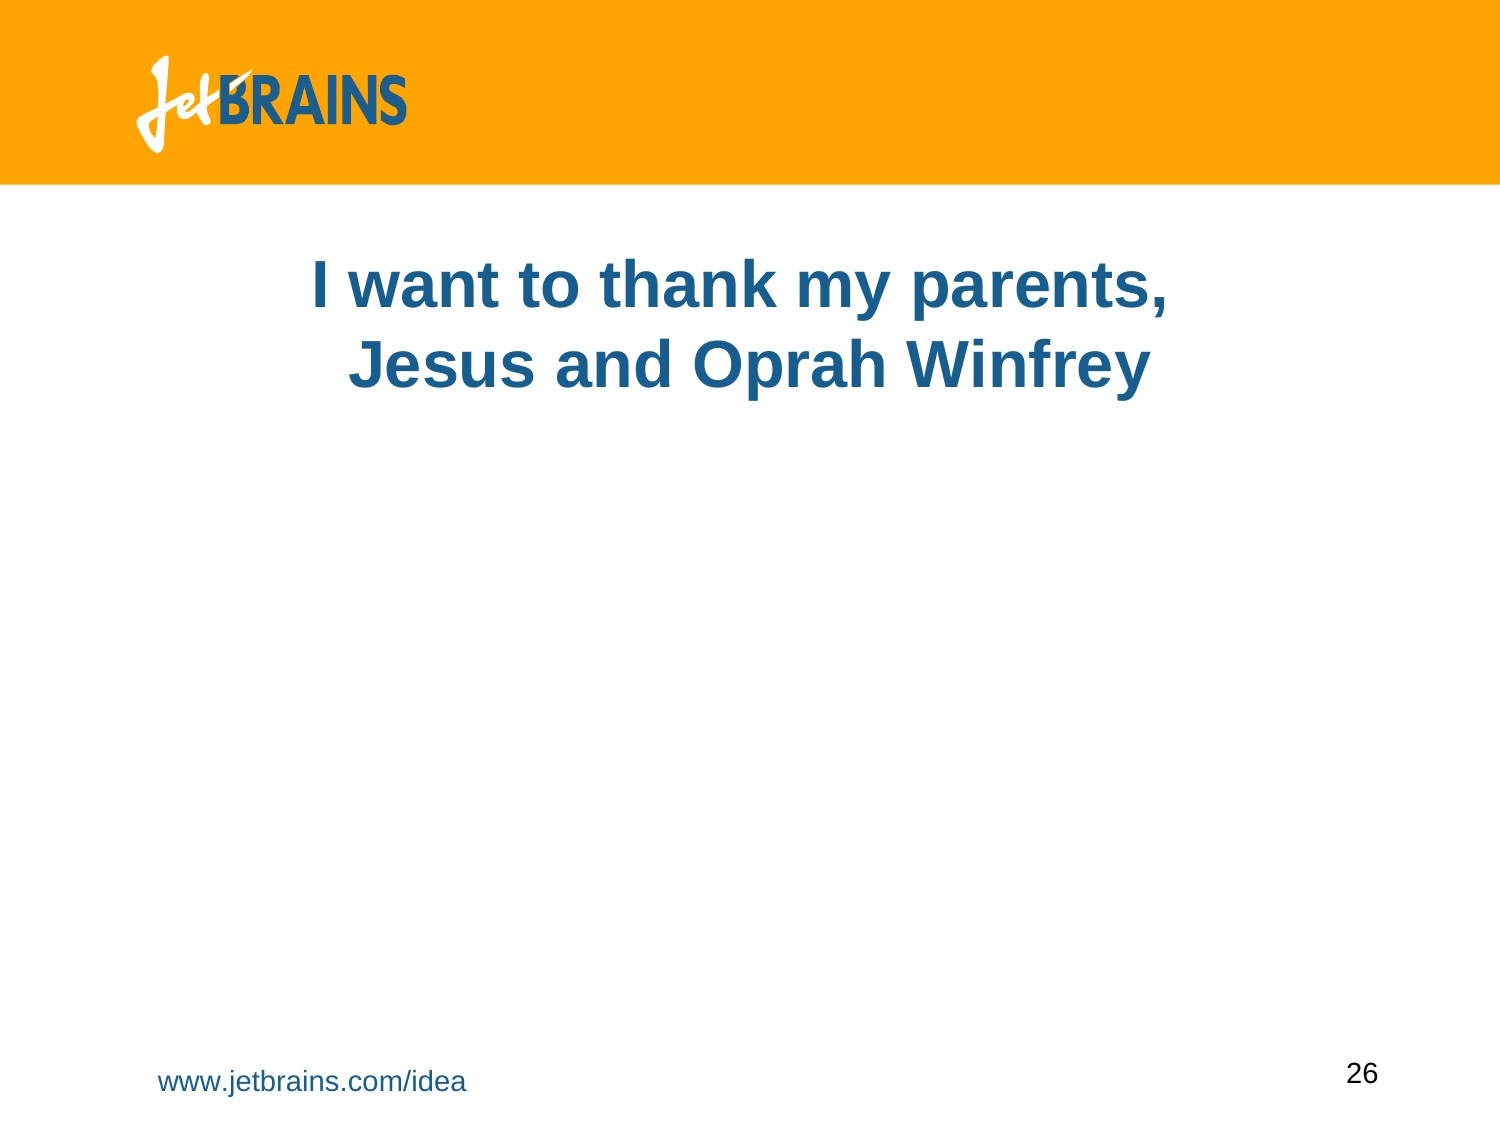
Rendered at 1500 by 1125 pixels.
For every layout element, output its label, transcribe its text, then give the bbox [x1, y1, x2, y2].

title I want to thank my parents, Jesus and Oprah Winfrey [83, 232, 1417, 409]
